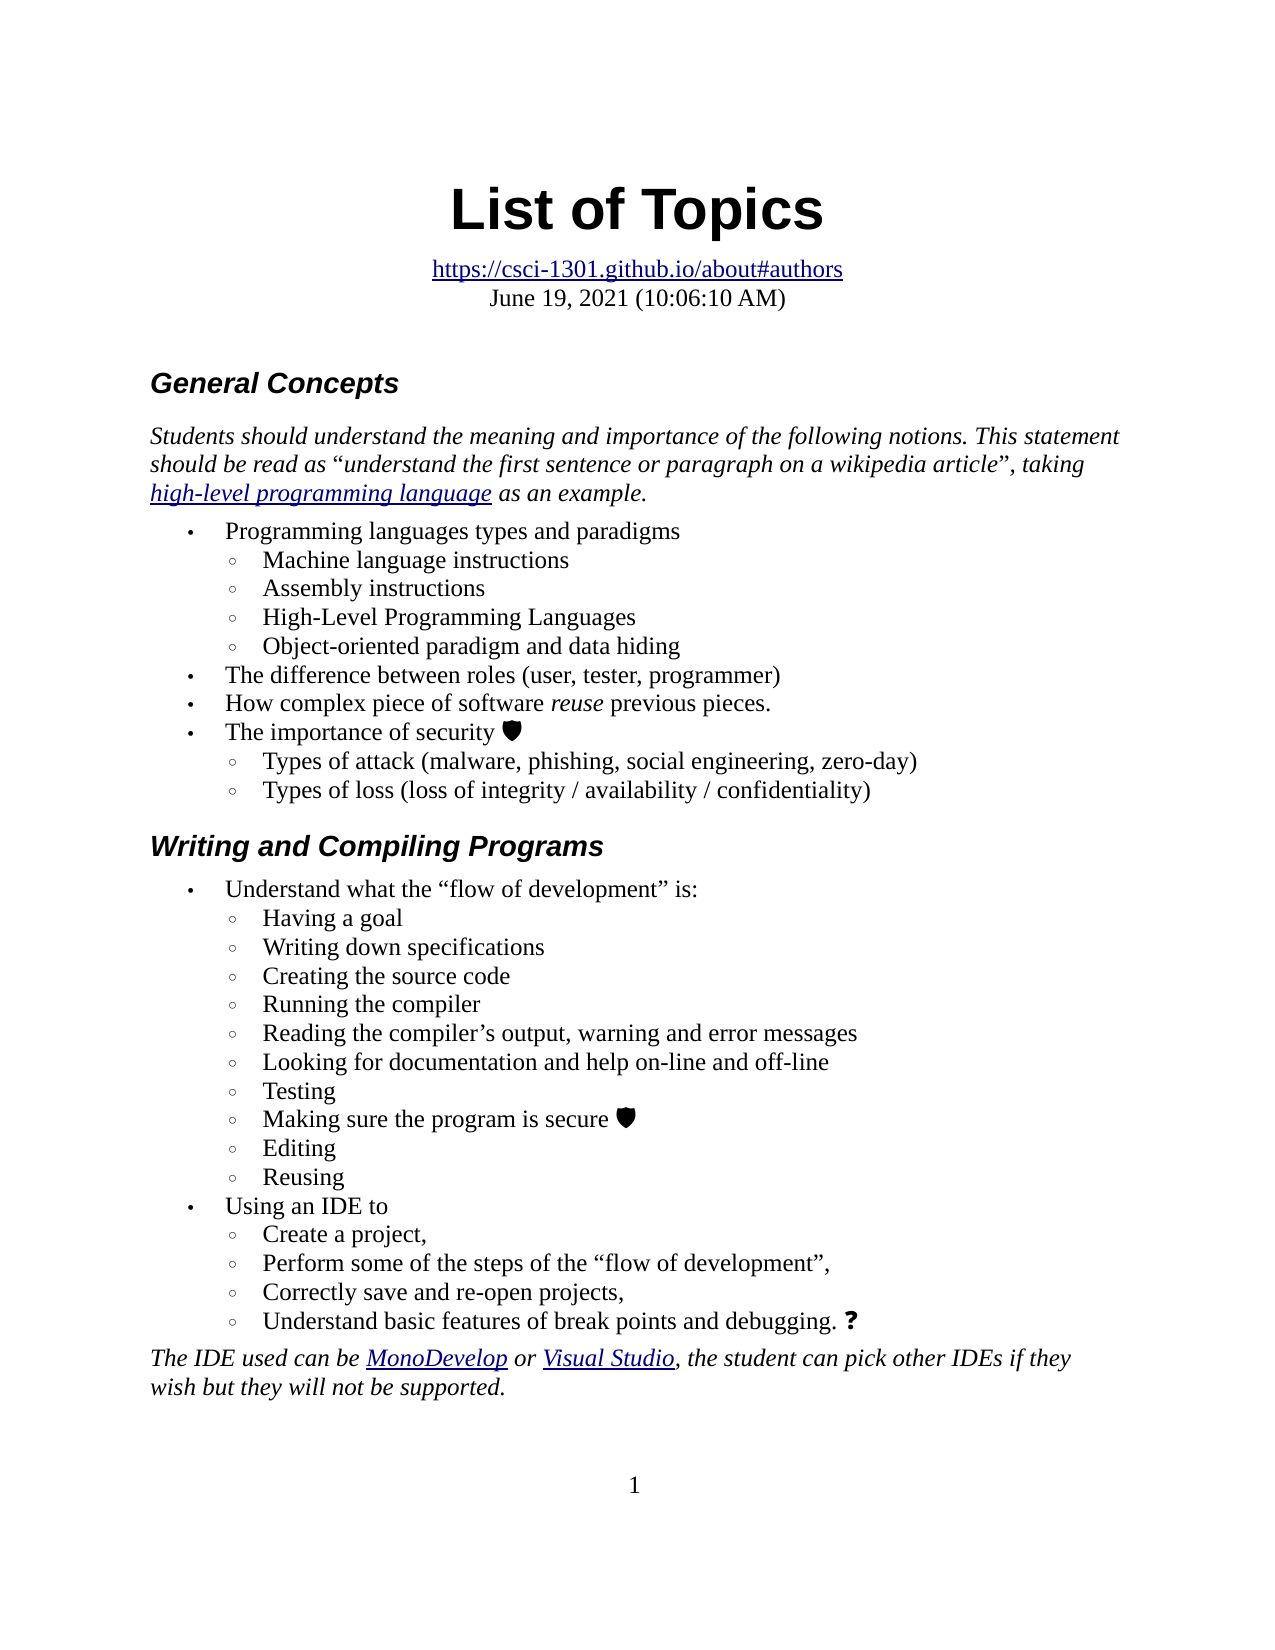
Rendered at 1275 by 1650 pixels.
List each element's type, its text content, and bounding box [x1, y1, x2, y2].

list Having a goal [225, 903, 1125, 932]
list Reusing [225, 1162, 1125, 1191]
list Editing [225, 1133, 1125, 1162]
list How complex piece of software reuse previous pieces. [187, 688, 1125, 717]
text Students should understand the meaning and importance of the following notions. This statement should be read as “understand the first sentence or paragraph on a wikipedia article”, taking high-level programming language as an example. [150, 421, 1125, 507]
list Machine language instructions [225, 545, 1125, 573]
list Writing down specifications [225, 932, 1125, 961]
list Creating the source code [225, 961, 1125, 989]
list Making sure the program is secure 🛡️ [225, 1104, 1125, 1133]
list Reading the compiler’s output, warning and error messages [225, 1018, 1125, 1047]
list Programming languages types and paradigms [187, 516, 1125, 545]
list Assembly instructions [225, 573, 1125, 602]
list Types of attack (malware, phishing, social engineering, zero-day) [225, 746, 1125, 775]
list Types of loss (loss of integrity / availability / confidentiality) [225, 775, 1125, 803]
text June 19, 2021 (10:06:10 AM) [150, 283, 1125, 312]
list Understand basic features of break points and debugging. ❓ [225, 1306, 1125, 1334]
list Using an IDE to [187, 1191, 1125, 1219]
title List of Topics [150, 175, 1125, 242]
text The IDE used can be MonoDevelop or Visual Studio, the student can pick other IDEs if they wish but they will not be supported. [150, 1343, 1125, 1401]
list Object-oriented paradigm and data hiding [225, 631, 1125, 660]
subtitle Writing and Compiling Programs [150, 828, 1125, 862]
list Testing [225, 1076, 1125, 1104]
list Create a project, [225, 1219, 1125, 1248]
list The importance of security 🛡️ [187, 717, 1125, 746]
list Perform some of the steps of the “flow of development”, [225, 1248, 1125, 1277]
text https://csci-1301.github.io/about#authors [150, 254, 1125, 283]
list Looking for documentation and help on-line and off-line [225, 1047, 1125, 1076]
list Running the compiler [225, 989, 1125, 1018]
list Correctly save and re-open projects, [225, 1277, 1125, 1306]
list The difference between roles (user, tester, programmer) [187, 660, 1125, 688]
list Understand what the “flow of development” is: [187, 874, 1125, 903]
list High-Level Programming Languages [225, 602, 1125, 631]
subtitle General Concepts [150, 366, 1125, 399]
